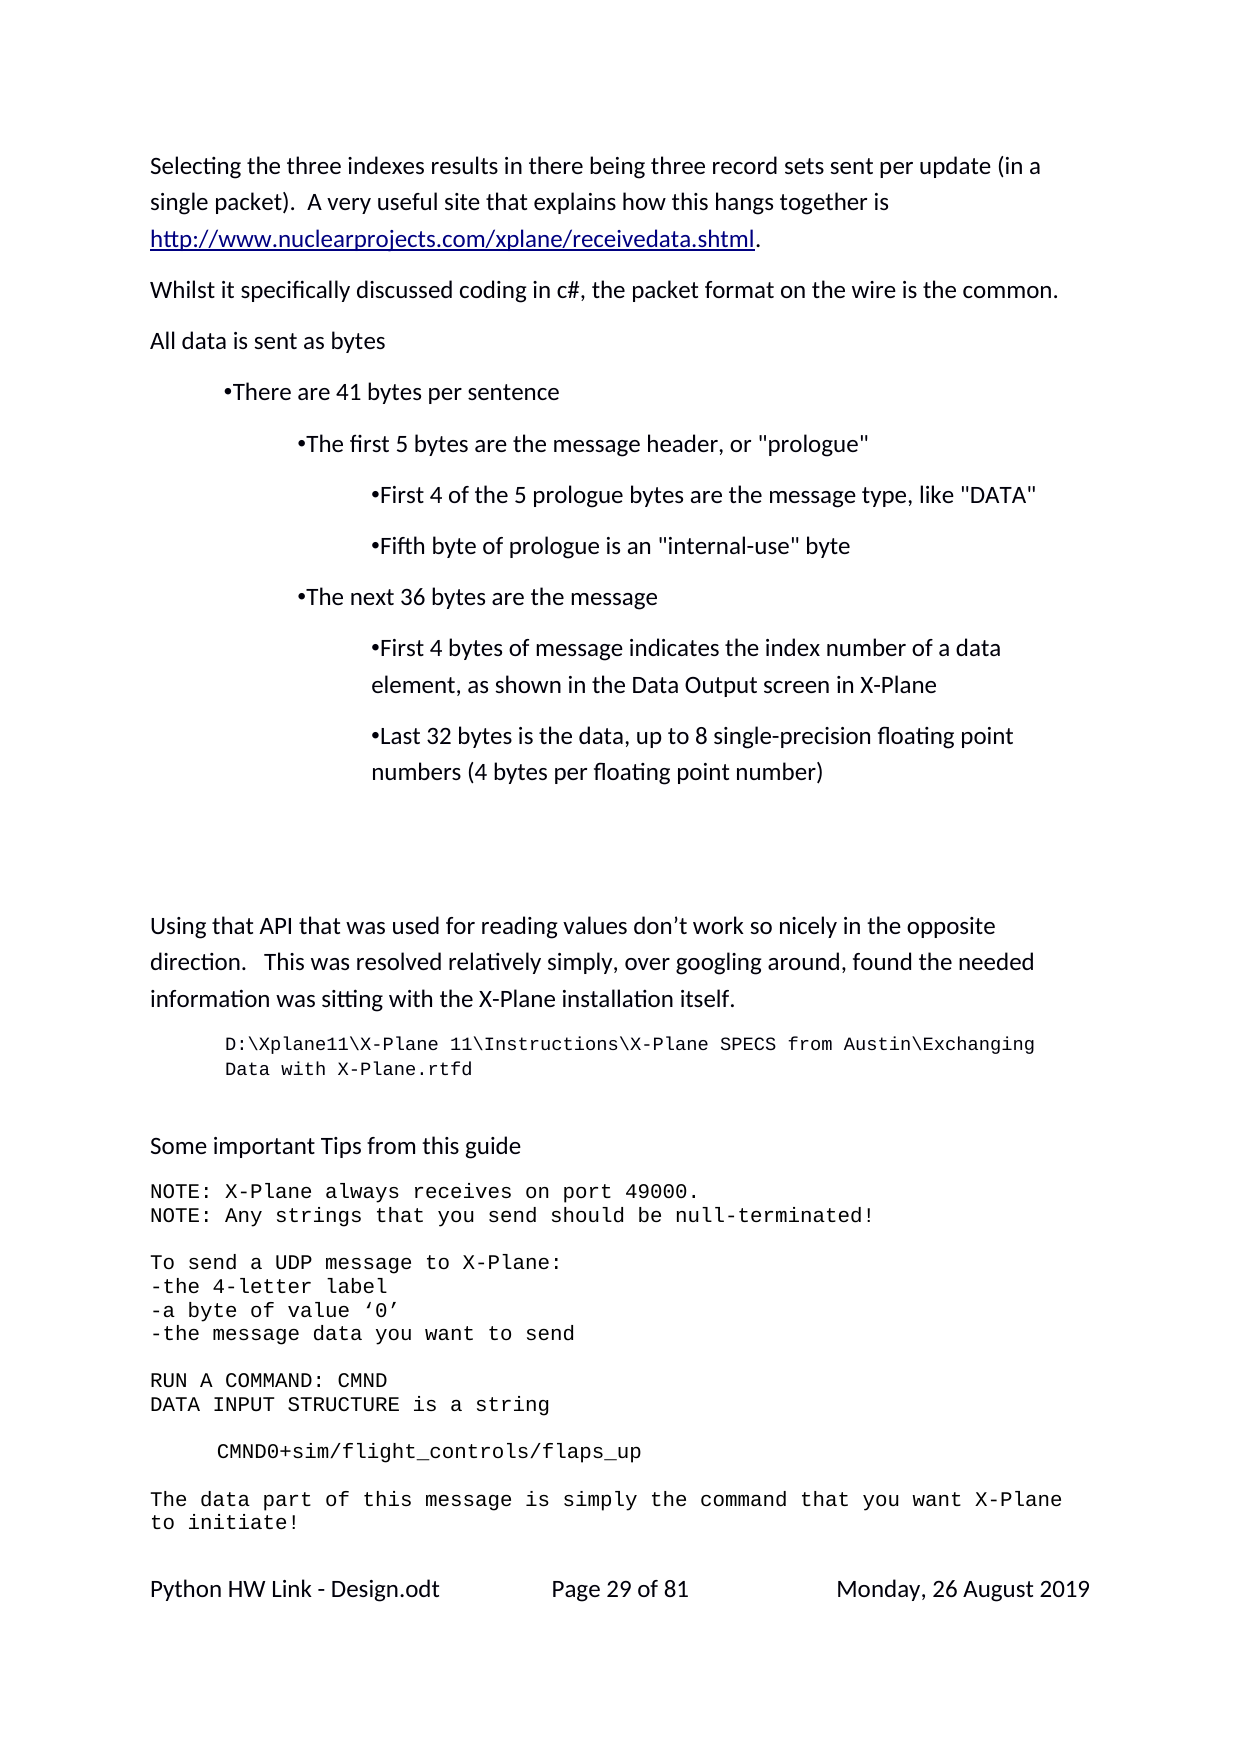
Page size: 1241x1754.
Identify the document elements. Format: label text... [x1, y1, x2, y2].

list The first 5 bytes are the message header, or "prologue" [150, 428, 1090, 458]
text Whilst it specifically discussed coding in c#, the packet format on the wire is the common. [150, 274, 1090, 305]
text Using that API that was used for reading values don’t work so nicely in the opposite direction. This was resolved relatively simply, over googling around, found the needed information was sitting with the X-Plane installation itself. [150, 910, 1090, 1014]
text To send a UDP message to X-Plane: [150, 1252, 1090, 1276]
text -a byte of value ‘0’ [150, 1299, 1090, 1323]
text CMND0+sim/flight_controls/flaps_up [150, 1441, 1090, 1465]
text -the 4-letter label [150, 1276, 1090, 1299]
list First 4 of the 5 prologue bytes are the message type, like "DATA" [150, 479, 1090, 509]
text Selecting the three indexes results in there being three record sets sent per update (in a single packet). A very useful site that explains how this hangs together is http://www.nuclearprojects.com/xplane/receivedata.shtml. [150, 150, 1090, 254]
list Last 32 bytes is the data, up to 8 single-precision floating point numbers (4 bytes per floating point number) [150, 720, 1090, 787]
list Fifth byte of prologue is an "internal-use" byte [150, 530, 1090, 561]
text All data is sent as bytes [150, 325, 1090, 356]
text NOTE: X-Plane always receives on port 49000. [150, 1181, 1090, 1205]
list There are 41 bytes per sentence [150, 377, 1090, 407]
text -the message data you want to send [150, 1323, 1090, 1347]
list First 4 bytes of message indicates the index number of a data element, as shown in the Data Output screen in X-Plane [150, 632, 1090, 699]
text The data part of this message is simply the command that you want X-Plane to initiate! [150, 1489, 1090, 1536]
text Some important Tips from this guide [150, 1130, 1090, 1161]
text DATA INPUT STRUCTURE is a string [150, 1394, 1090, 1418]
text NOTE: Any strings that you send should be null-terminated! [150, 1205, 1090, 1229]
list The next 36 bytes are the message [150, 581, 1090, 612]
text D:\Xplane11\X-Plane 11\Instructions\X-Plane SPECS from Austin\Exchanging Data with X-Plane.rtfd [225, 1034, 1090, 1081]
text RUN A COMMAND: CMND [150, 1371, 1090, 1394]
